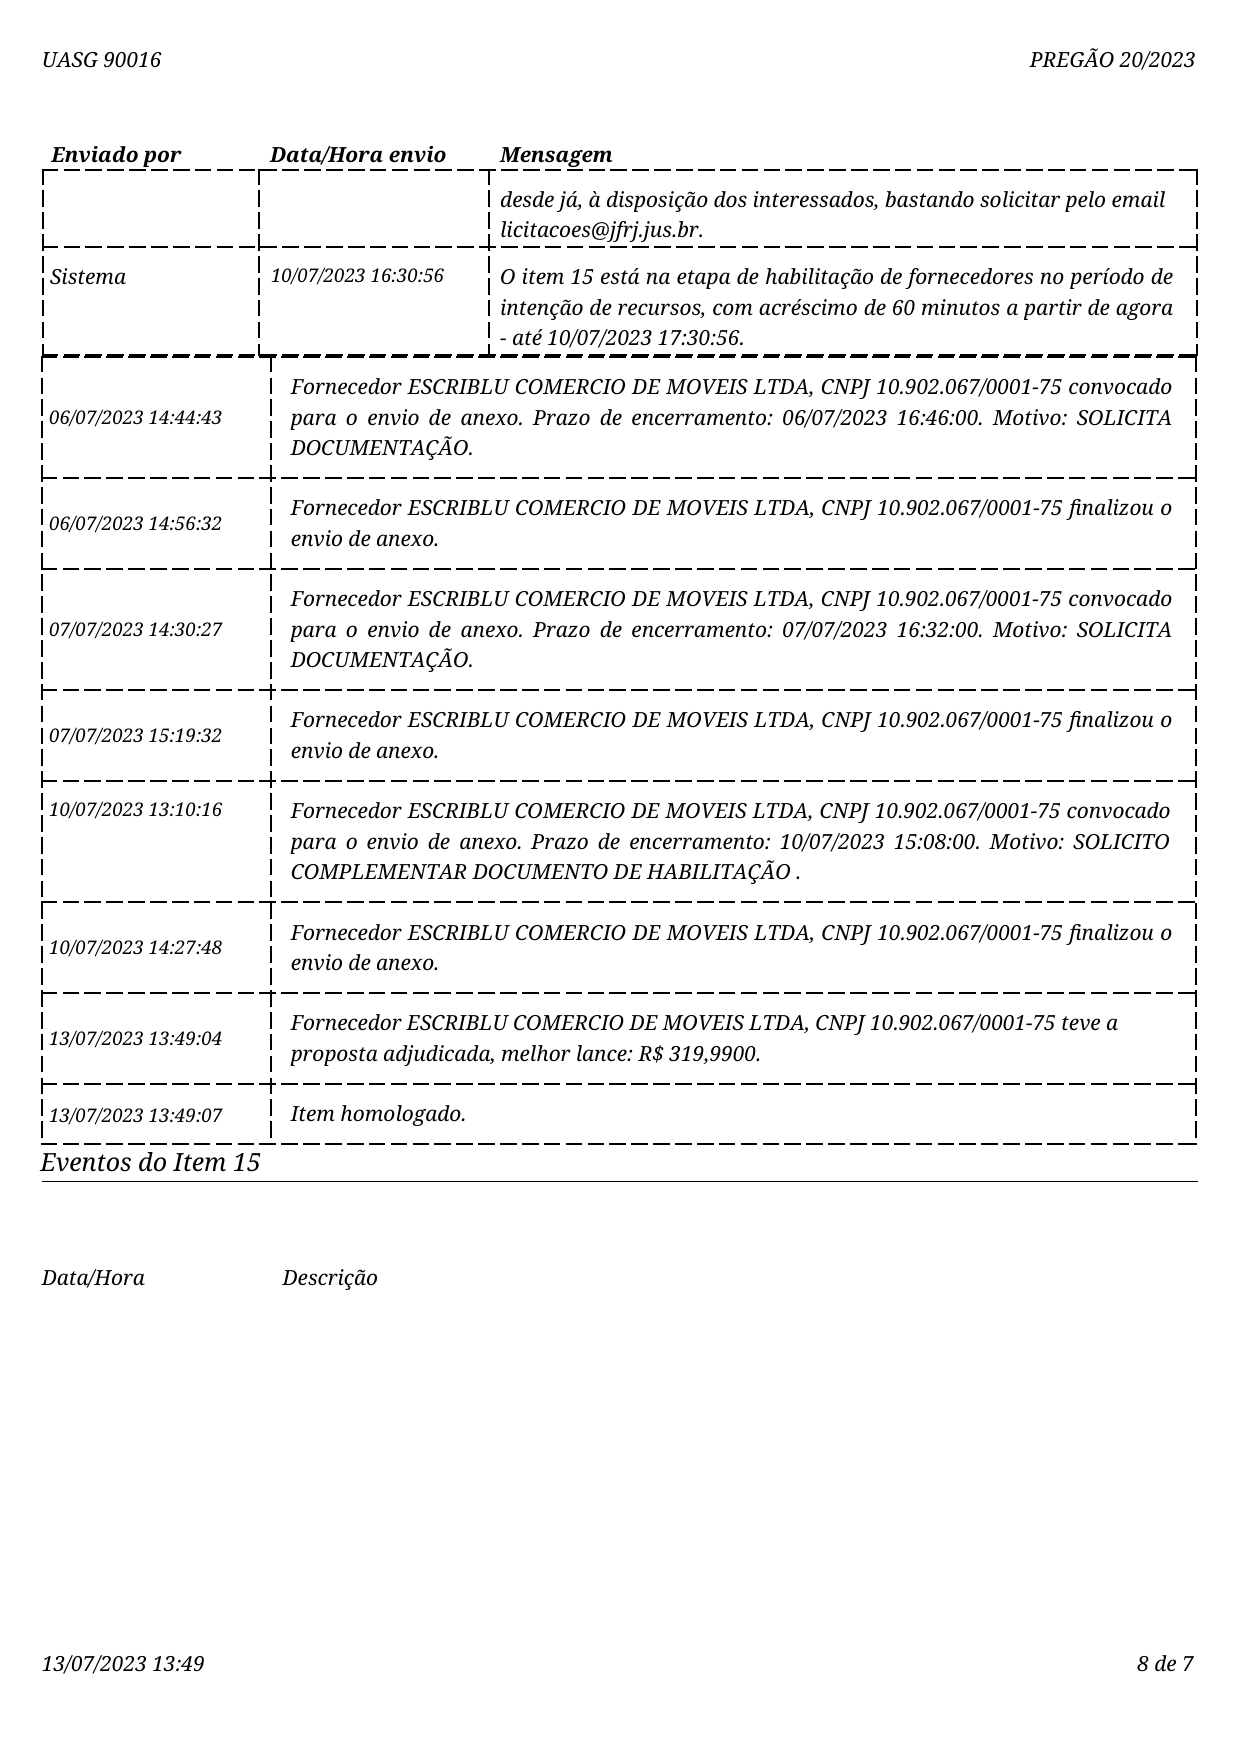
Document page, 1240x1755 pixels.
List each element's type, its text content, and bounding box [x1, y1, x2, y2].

table_cell 10/07/2023 16:30:56 [259, 246, 488, 353]
table_cell Fornecedor ESCRIBLU COMERCIO DE MOVEIS LTDA, CNPJ 10.902.067/0001-75 convocado para o envio de anexo. Prazo de encerramento: 07/07/2023 16:32:00. Motivo: SOLICITA DOCUMENTAÇÃO. [271, 568, 1196, 689]
table_cell 06/07/2023 14:56:32 [42, 477, 271, 568]
table_cell Fornecedor ESCRIBLU COMERCIO DE MOVEIS LTDA, CNPJ 10.902.067/0001-75 convocado para o envio de anexo. Prazo de encerramento: 10/07/2023 15:08:00. Motivo: SOLICITO COMPLEMENTAR DOCUMENTO DE HABILITAÇÃO . [271, 780, 1196, 901]
table_cell Fornecedor ESCRIBLU COMERCIO DE MOVEIS LTDA, CNPJ 10.902.067/0001-75 finalizou o envio de anexo. [271, 901, 1196, 992]
table_header 06/07/2023 14:44:43 [42, 356, 271, 477]
table_cell desde já, à disposição dos interessados, bastando solicitar pelo email licitacoes@jfrj.jus.br. [489, 169, 1197, 246]
table_header Fornecedor ESCRIBLU COMERCIO DE MOVEIS LTDA, CNPJ 10.902.067/0001-75 convocado para o envio de anexo. Prazo de encerramento: 06/07/2023 16:46:00. Motivo: SOLICITA DOCUMENTAÇÃO. [271, 356, 1196, 477]
table_cell [259, 169, 488, 246]
table_cell Item homologado. [271, 1083, 1196, 1143]
table_cell 10/07/2023 13:10:16 [42, 780, 271, 901]
table_cell Fornecedor ESCRIBLU COMERCIO DE MOVEIS LTDA, CNPJ 10.902.067/0001-75 finalizou o envio de anexo. [271, 477, 1196, 568]
table_cell Fornecedor ESCRIBLU COMERCIO DE MOVEIS LTDA, CNPJ 10.902.067/0001-75 finalizou o envio de anexo. [271, 689, 1196, 780]
table_cell 10/07/2023 14:27:48 [42, 901, 271, 992]
table_cell 07/07/2023 14:30:27 [42, 568, 271, 689]
table_cell Fornecedor ESCRIBLU COMERCIO DE MOVEIS LTDA, CNPJ 10.902.067/0001-75 teve a proposta adjudicada, melhor lance: R$ 319,9900. [271, 992, 1196, 1083]
text Eventos do Item 15 [40, 1145, 1017, 1179]
table_cell 07/07/2023 15:19:32 [42, 689, 271, 780]
table_cell O item 15 está na etapa de habilitação de fornecedores no período de intenção de recursos, com acréscimo de 60 minutos a partir de agora - até 10/07/2023 17:30:56. [489, 246, 1197, 353]
table_cell 13/07/2023 13:49:07 [42, 1083, 271, 1143]
table_cell Sistema [43, 246, 259, 353]
table_cell 13/07/2023 13:49:04 [42, 992, 271, 1083]
text Data/Hora Descrição [42, 1263, 1017, 1291]
table_cell [43, 169, 259, 246]
